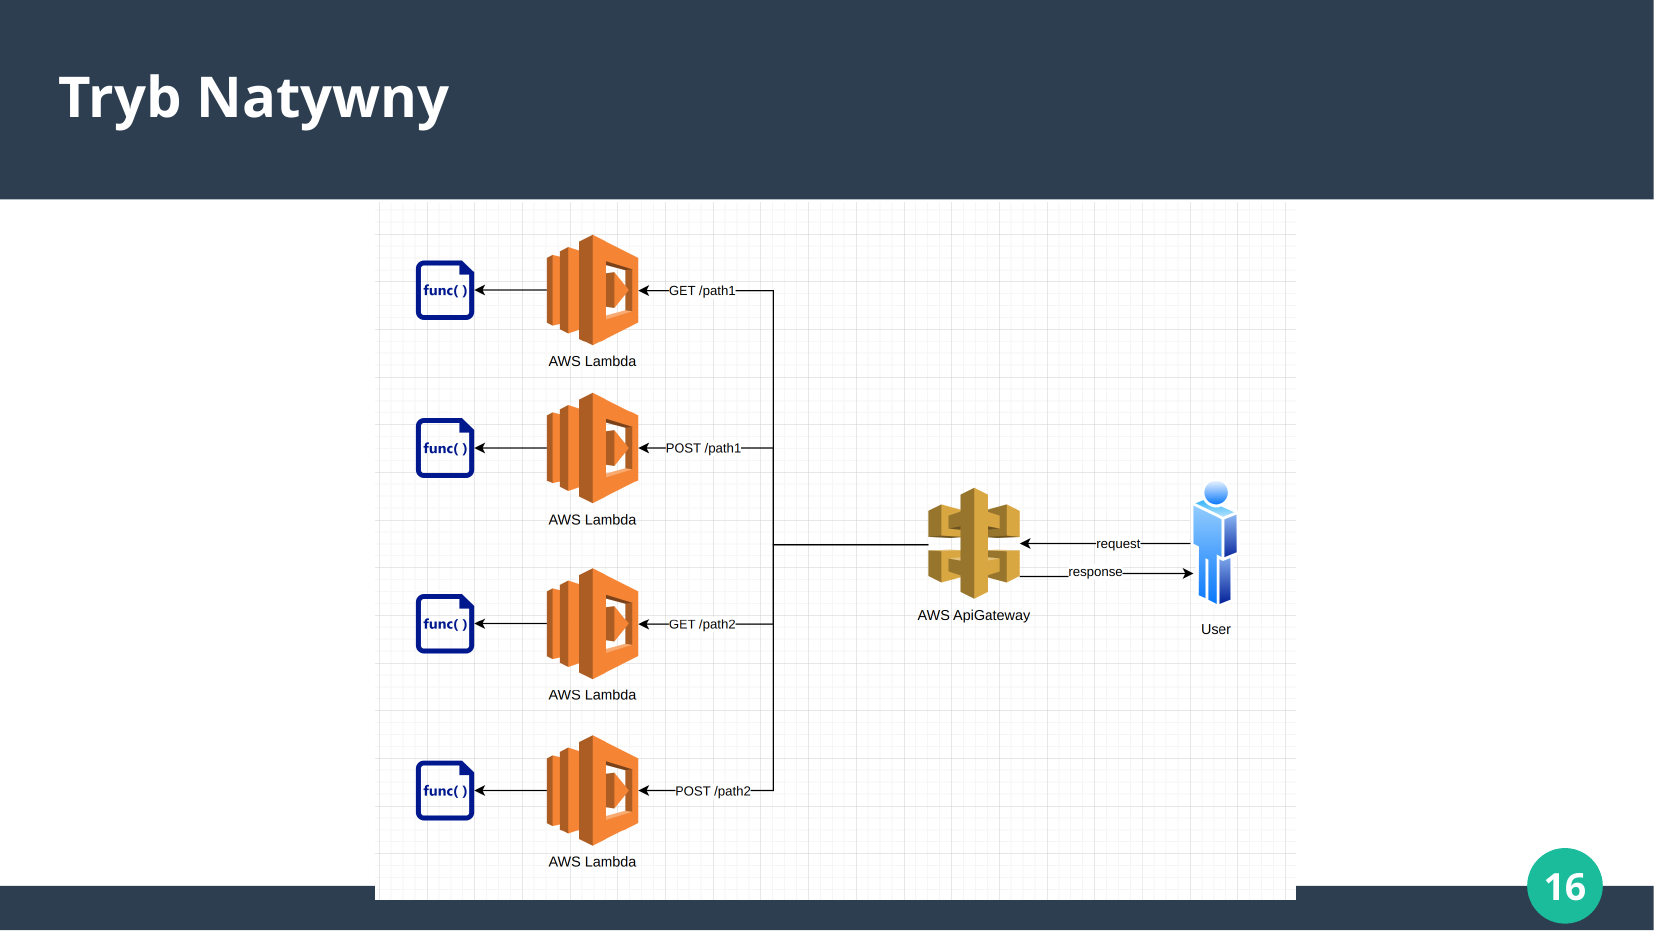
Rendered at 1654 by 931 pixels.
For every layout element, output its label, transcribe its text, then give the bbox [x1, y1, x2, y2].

title Tryb Natywny [59, 37, 1595, 156]
picture [375, 202, 1296, 901]
